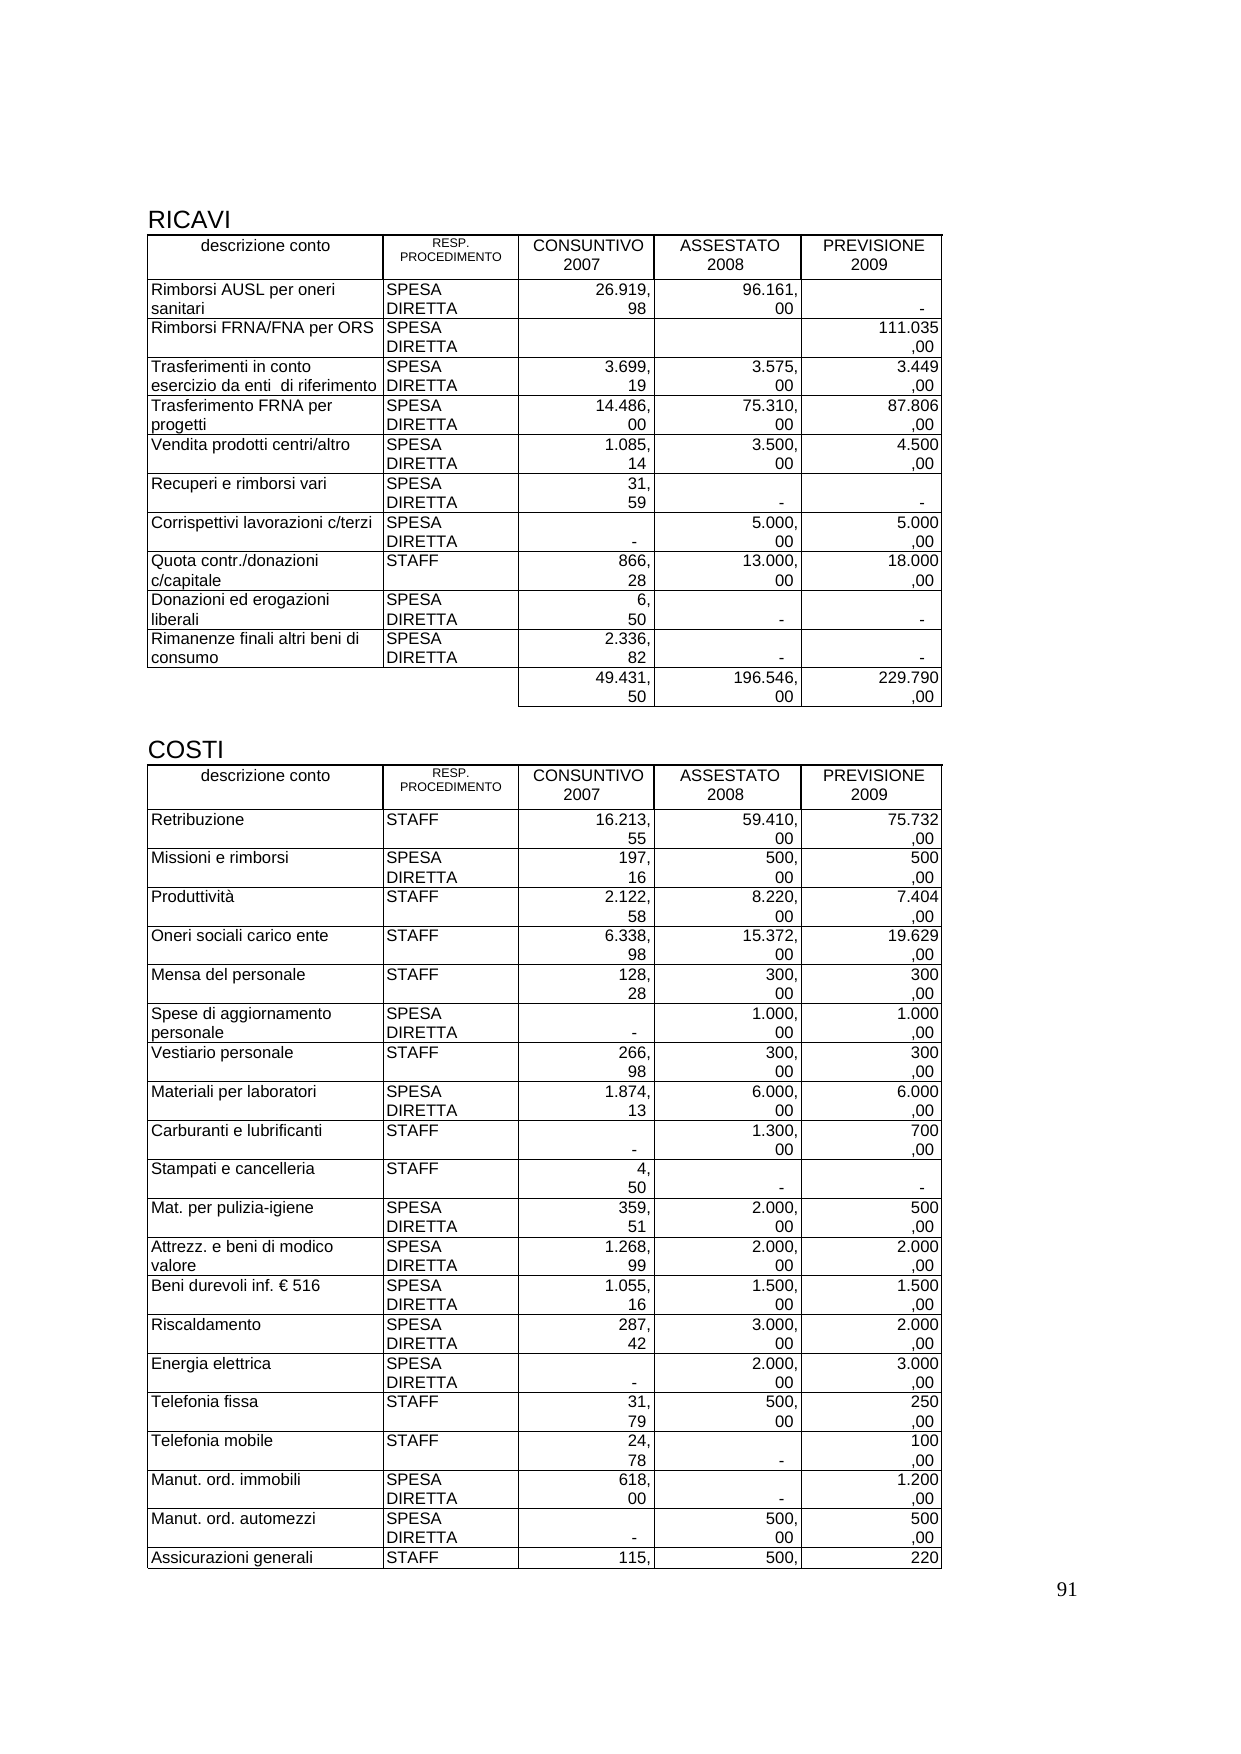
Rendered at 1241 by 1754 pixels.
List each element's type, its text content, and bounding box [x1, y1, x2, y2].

table_cell Rimanenze finali altri beni di consumo [148, 630, 383, 667]
table_cell SPESA DIRETTA [384, 358, 518, 395]
table_cell - [519, 1004, 654, 1042]
table_cell STAFF [384, 1121, 518, 1159]
table_cell 7.404,00 [802, 888, 941, 926]
table_cell - [519, 1354, 654, 1392]
table_cell Assicurazioni generali [148, 1548, 383, 1568]
table_cell 250,00 [802, 1393, 941, 1431]
table_cell 4,50 [519, 1160, 654, 1197]
table_cell Riscaldamento [148, 1315, 383, 1353]
table_header PREVISIONE 2009 [802, 766, 941, 809]
table_cell - [655, 630, 801, 667]
table_cell 3.000,00 [802, 1354, 941, 1392]
table_cell 19.629,00 [802, 927, 941, 964]
table_header RESP. PROCEDIMENTO [384, 766, 518, 809]
table_cell Vestiario personale [148, 1043, 383, 1081]
table_cell STAFF [384, 1043, 518, 1081]
table_cell Stampati e cancelleria [148, 1160, 383, 1197]
table_cell [148, 668, 383, 706]
table_cell Rimborsi AUSL per oneri sanitari [148, 280, 383, 318]
table_cell Vendita prodotti centri/altro [148, 435, 383, 473]
table_cell Mensa del personale [148, 965, 383, 1003]
table_cell 1.085,14 [519, 435, 654, 473]
table_cell 300,00 [802, 1043, 941, 1081]
table_cell SPESA DIRETTA [384, 1315, 518, 1353]
table_cell - [802, 474, 941, 512]
table_cell 6.338,98 [519, 927, 654, 964]
table_cell 196.546,00 [655, 668, 801, 706]
table_cell SPESA DIRETTA [384, 1509, 518, 1547]
table_cell Donazioni ed erogazioni liberali [148, 591, 383, 628]
table_cell SPESA DIRETTA [384, 1354, 518, 1392]
table_cell - [519, 1121, 654, 1159]
table_cell 115, [519, 1548, 654, 1568]
table_cell Oneri sociali carico ente [148, 927, 383, 964]
table_cell 220 [802, 1548, 941, 1568]
table_cell Quota contr./donazioni c/capitale [148, 552, 383, 589]
table_cell 128,28 [519, 965, 654, 1003]
table_cell 500,00 [802, 849, 941, 887]
table_cell 2.000,00 [655, 1199, 801, 1236]
table_cell SPESA DIRETTA [384, 849, 518, 887]
table_cell 500,00 [655, 849, 801, 887]
table_cell 2.000,00 [655, 1354, 801, 1392]
table_cell 13.000,00 [655, 552, 801, 589]
table_cell 3.449,00 [802, 358, 941, 395]
table_cell Produttività [148, 888, 383, 926]
table_cell 111.035,00 [802, 319, 941, 356]
table_cell STAFF [384, 965, 518, 1003]
table_cell SPESA DIRETTA [384, 474, 518, 512]
table_cell - [655, 1432, 801, 1469]
table_cell Energia elettrica [148, 1354, 383, 1392]
table_cell SPESA DIRETTA [384, 1276, 518, 1314]
table_cell 24,78 [519, 1432, 654, 1469]
table_cell 5.000,00 [802, 513, 941, 551]
table_cell 4.500,00 [802, 435, 941, 473]
table_cell Telefonia fissa [148, 1393, 383, 1431]
table_cell 1.500,00 [802, 1276, 941, 1314]
table_cell 3.575,00 [655, 358, 801, 395]
table_cell - [655, 1160, 801, 1197]
table_cell 87.806,00 [802, 396, 941, 434]
table_cell SPESA DIRETTA [384, 396, 518, 434]
table_cell [519, 319, 654, 356]
table_header PREVISIONE 2009 [802, 236, 941, 279]
table_cell Retribuzione [148, 810, 383, 848]
table_cell 75.310,00 [655, 396, 801, 434]
table_cell 266,98 [519, 1043, 654, 1081]
table_cell 229.790,00 [802, 668, 941, 706]
table_cell - [802, 591, 941, 628]
table_cell - [655, 591, 801, 628]
table_cell 300,00 [655, 965, 801, 1003]
table_cell - [655, 474, 801, 512]
table_cell 6,50 [519, 591, 654, 628]
table_cell SPESA DIRETTA [384, 1238, 518, 1275]
table_cell 8.220,00 [655, 888, 801, 926]
table_cell 197,16 [519, 849, 654, 887]
table_header descrizione conto [148, 766, 382, 809]
table_cell 1.500,00 [655, 1276, 801, 1314]
table_cell Carburanti e lubrificanti [148, 1121, 383, 1159]
table_cell 49.431,50 [519, 668, 654, 706]
table_cell 618,00 [519, 1471, 654, 1508]
table_cell STAFF [384, 810, 518, 848]
table_cell 500,00 [802, 1509, 941, 1547]
table_cell STAFF [384, 1160, 518, 1197]
table_cell Recuperi e rimborsi vari [148, 474, 383, 512]
table_cell Rimborsi FRNA/FNA per ORS [148, 319, 383, 356]
table_cell Materiali per laboratori [148, 1082, 383, 1120]
table_cell - [802, 1160, 941, 1197]
table_cell 2.000,00 [802, 1238, 941, 1275]
table_cell SPESA DIRETTA [384, 1199, 518, 1236]
table_cell STAFF [384, 927, 518, 964]
table_cell 5.000,00 [655, 513, 801, 551]
table_cell - [655, 1471, 801, 1508]
table_cell - [519, 1509, 654, 1547]
table_cell - [519, 513, 654, 551]
table_cell 700,00 [802, 1121, 941, 1159]
table_cell - [802, 630, 941, 667]
table_header CONSUNTIVO 2007 [519, 766, 653, 809]
table_cell SPESA DIRETTA [384, 1471, 518, 1508]
text RICAVI [148, 205, 1078, 234]
table_cell Trasferimenti in conto esercizio da enti di riferimento [148, 358, 383, 395]
table_header descrizione conto [148, 236, 382, 279]
table_cell 1.000,00 [802, 1004, 941, 1042]
table_cell 1.200,00 [802, 1471, 941, 1508]
table_cell SPESA DIRETTA [384, 435, 518, 473]
table_cell 359,51 [519, 1199, 654, 1236]
table_cell 100,00 [802, 1432, 941, 1469]
table_cell 59.410,00 [655, 810, 801, 848]
table_cell 31,79 [519, 1393, 654, 1431]
table_cell SPESA DIRETTA [384, 630, 518, 667]
table_cell Spese di aggiornamento personale [148, 1004, 383, 1042]
table_cell Manut. ord. automezzi [148, 1509, 383, 1547]
table_cell 1.300,00 [655, 1121, 801, 1159]
table_cell STAFF [384, 1432, 518, 1469]
table_cell 500, [655, 1548, 801, 1568]
table_cell SPESA DIRETTA [384, 591, 518, 628]
table_header RESP. PROCEDIMENTO [384, 236, 518, 279]
table_cell 31,59 [519, 474, 654, 512]
table_cell 2.000,00 [802, 1315, 941, 1353]
table_header CONSUNTIVO 2007 [519, 236, 653, 279]
table_cell SPESA DIRETTA [384, 1004, 518, 1042]
table_cell 1.874,13 [519, 1082, 654, 1120]
table_cell SPESA DIRETTA [384, 513, 518, 551]
table_cell Attrezz. e beni di modico valore [148, 1238, 383, 1275]
table_cell 3.000,00 [655, 1315, 801, 1353]
table_cell - [802, 280, 941, 318]
table_cell Manut. ord. immobili [148, 1471, 383, 1508]
table_cell STAFF [384, 1548, 518, 1568]
table_cell [383, 668, 518, 706]
table_cell Missioni e rimborsi [148, 849, 383, 887]
table_cell 1.055,16 [519, 1276, 654, 1314]
table_header ASSESTATO 2008 [655, 766, 800, 809]
table_cell 2.336,82 [519, 630, 654, 667]
table_cell STAFF [384, 888, 518, 926]
table_cell Mat. per pulizia-igiene [148, 1199, 383, 1236]
table_cell 96.161,00 [655, 280, 801, 318]
table_cell Trasferimento FRNA per progetti [148, 396, 383, 434]
table_cell 2.122,58 [519, 888, 654, 926]
table_cell STAFF [384, 552, 518, 589]
table_cell 26.919,98 [519, 280, 654, 318]
table_cell 300,00 [655, 1043, 801, 1081]
table_cell [655, 319, 801, 356]
table_cell 3.699,19 [519, 358, 654, 395]
table_cell Beni durevoli inf. € 516 [148, 1276, 383, 1314]
table_cell 2.000,00 [655, 1238, 801, 1275]
table_cell Telefonia mobile [148, 1432, 383, 1469]
table_cell 500,00 [655, 1509, 801, 1547]
table_cell 15.372,00 [655, 927, 801, 964]
table_cell SPESA DIRETTA [384, 1082, 518, 1120]
table_cell 1.268,99 [519, 1238, 654, 1275]
table_cell 3.500,00 [655, 435, 801, 473]
table_cell 6.000,00 [655, 1082, 801, 1120]
table_header ASSESTATO 2008 [655, 236, 800, 279]
table_cell 500,00 [802, 1199, 941, 1236]
table_cell 300,00 [802, 965, 941, 1003]
table_cell 18.000,00 [802, 552, 941, 589]
table_cell 1.000,00 [655, 1004, 801, 1042]
table_cell STAFF [384, 1393, 518, 1431]
text COSTI [148, 735, 1078, 764]
table_cell 287,42 [519, 1315, 654, 1353]
table_cell 14.486,00 [519, 396, 654, 434]
table_cell SPESA DIRETTA [384, 280, 518, 318]
table_cell 6.000,00 [802, 1082, 941, 1120]
table_cell 866,28 [519, 552, 654, 589]
table_cell 16.213,55 [519, 810, 654, 848]
table_cell 500,00 [655, 1393, 801, 1431]
table_cell SPESA DIRETTA [384, 319, 518, 356]
table_cell Corrispettivi lavorazioni c/terzi [148, 513, 383, 551]
table_cell 75.732,00 [802, 810, 941, 848]
